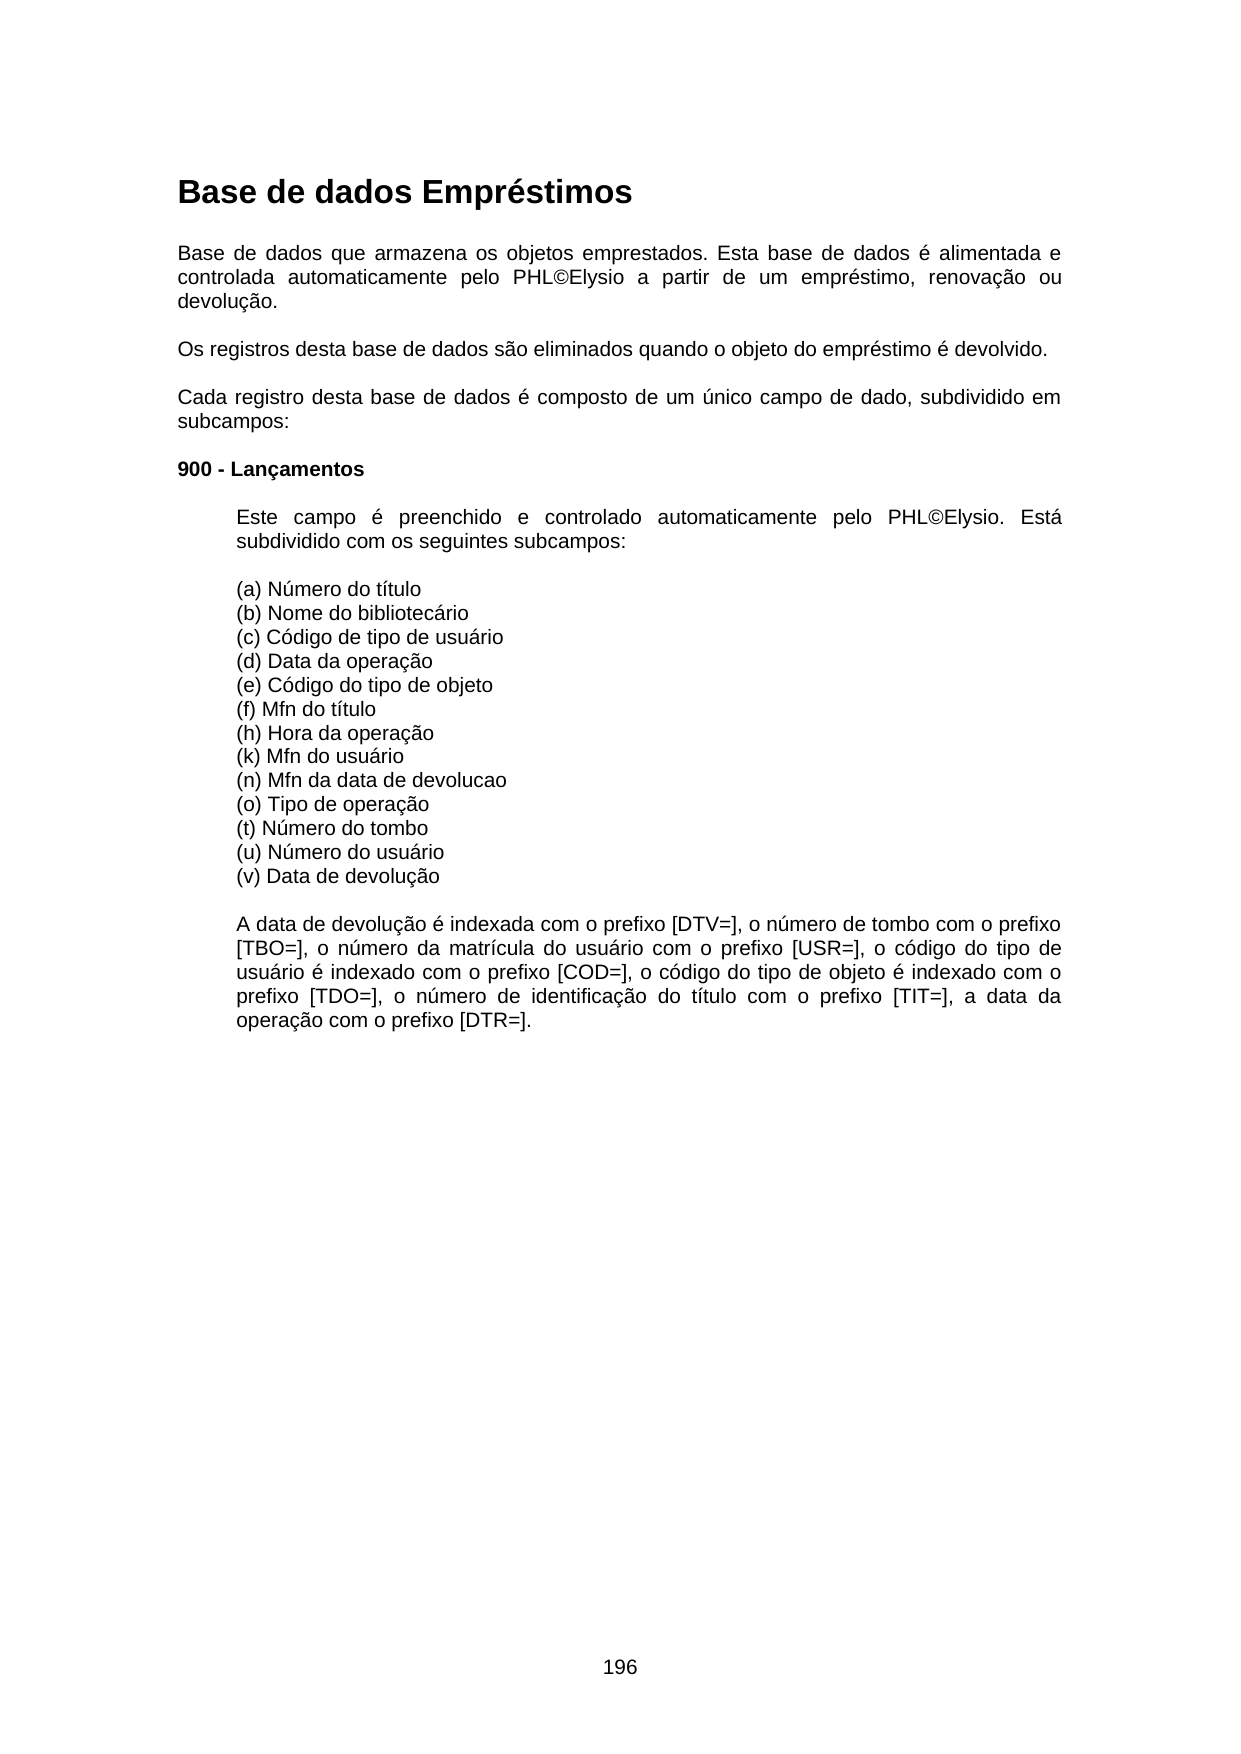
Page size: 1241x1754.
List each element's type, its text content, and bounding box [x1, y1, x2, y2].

text (k) Mfn do usuário [236, 744, 1063, 768]
text (a) Número do título [236, 577, 1063, 601]
text (n) Mfn da data de devolucao [236, 768, 1063, 792]
text (t) Número do tombo [236, 816, 1063, 840]
text (b) Nome do bibliotecário [236, 601, 1063, 624]
text (h) Hora da operação [236, 720, 1063, 744]
text (d) Data da operação [236, 648, 1063, 672]
text 900 - Lançamentos [177, 457, 1063, 481]
text (f) Mfn do título [236, 696, 1063, 720]
text (v) Data de devolução [236, 864, 1063, 888]
text (c) Código de tipo de usuário [236, 624, 1063, 648]
text Base de dados que armazena os objetos emprestados. Esta base de dados é alimentada e controlada automaticamente pelo PHL©Elysio a partir de um empréstimo, renovação ou devolução. [177, 241, 1063, 313]
text (e) Código do tipo de objeto [236, 672, 1063, 696]
subtitle Base de dados Empréstimos [177, 173, 1063, 211]
text (u) Número do usuário [236, 840, 1063, 864]
text Cada registro desta base de dados é composto de um único campo de dado, subdividido em subcampos: [177, 385, 1063, 433]
text Os registros desta base de dados são eliminados quando o objeto do empréstimo é devolvido. [177, 337, 1063, 361]
text Este campo é preenchido e controlado automaticamente pelo PHL©Elysio. Está subdividido com os seguintes subcampos: [236, 505, 1063, 553]
text (o) Tipo de operação [236, 792, 1063, 816]
text A data de devolução é indexada com o prefixo [DTV=], o número de tombo com o prefixo [TBO=], o número da matrícula do usuário com o prefixo [USR=], o código do tipo de usuário é indexado com o prefixo [COD=], o código do tipo de objeto é indexado com o prefixo [TDO=], o número de identificação do título com o prefixo [TIT=], a data da operação com o prefixo [DTR=]. [236, 912, 1063, 1032]
